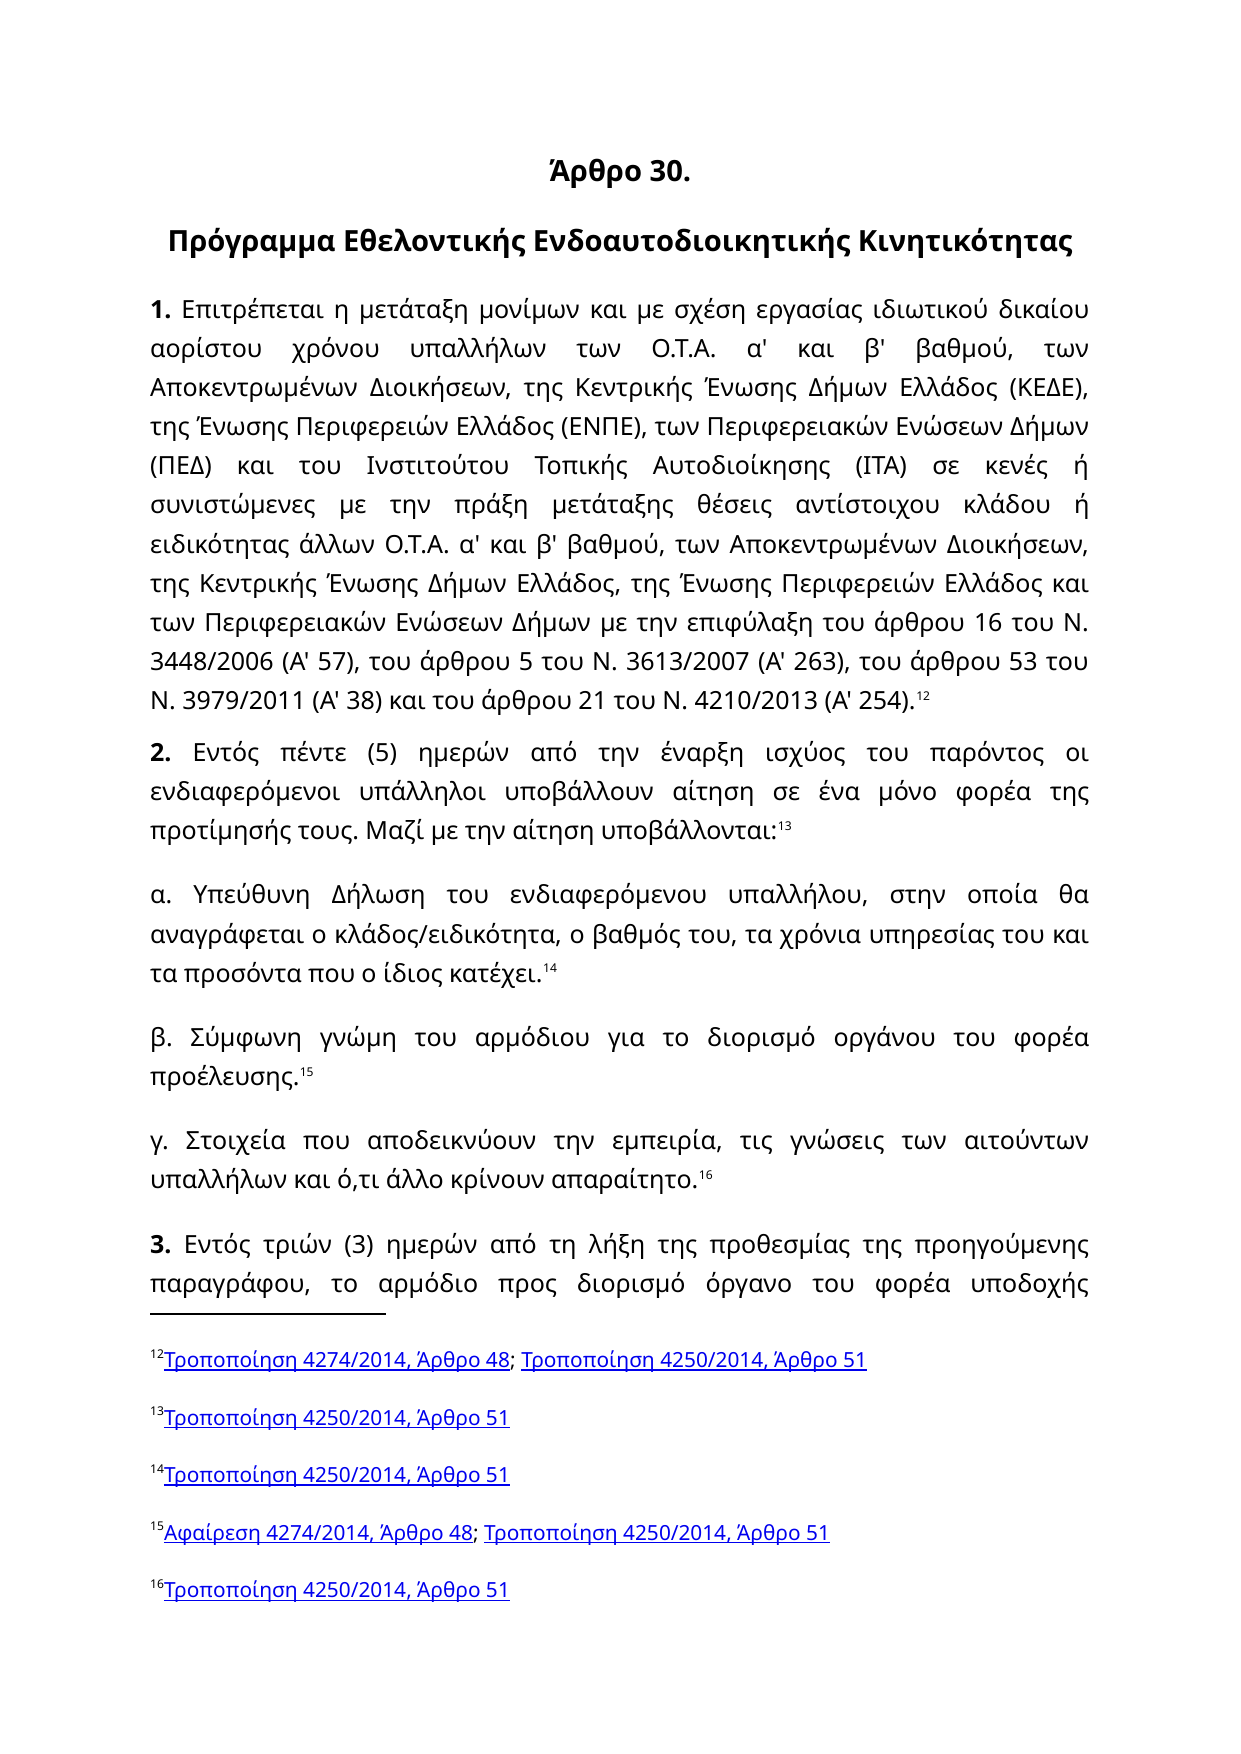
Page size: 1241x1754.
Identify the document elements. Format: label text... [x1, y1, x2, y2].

text 2. Εντός πέντε (5) ημερών από την έναρξη ισχύος του παρόντος οι ενδιαφερόμενοι υπάλληλοι υποβάλλουν αίτηση σε ένα μόνο φορέα της προτίμησής τους. Μαζί με την αίτηση υποβάλλονται: [150, 734, 1090, 847]
subtitle Πρόγραμμα Εθελοντικής Ενδοαυτοδιοικητικής Κινητικότητας [150, 221, 1090, 260]
text Αφαίρεση 4274/2014, Άρθρο 48; Τροποποίηση 4250/2014, Άρθρο 51 [150, 1518, 1090, 1546]
text Τροποποίηση 4274/2014, Άρθρο 48; Τροποποίηση 4250/2014, Άρθρο 51 [150, 1345, 1090, 1373]
text γ. Στοιχεία που αποδεικνύουν την εμπειρία, τις γνώσεις των αιτούντων υπαλλήλων και ό,τι άλλο κρίνουν απαραίτητο. [150, 1123, 1090, 1196]
text α. Υπεύθυνη Δήλωση του ενδιαφερόμενου υπαλλήλου, στην οποία θα αναγράφεται ο κλάδος/ειδικότητα, ο βαθμός του, τα χρόνια υπηρεσίας του και τα προσόντα που ο ίδιος κατέχει. [150, 877, 1090, 989]
text 3. Εντός τριών (3) ημερών από τη λήξη της προθεσμίας της προηγούμενης παραγράφου, το αρμόδιο προς διορισμό όργανο του φορέα υποδοχής [150, 1226, 1090, 1299]
text 1. Επιτρέπεται η μετάταξη μονίμων και με σχέση εργασίας ιδιωτικού δικαίου αορίστου χρόνου υπαλλήλων των Ο.Τ.Α. α' και β' βαθμού, των Αποκεντρωμένων Διοικήσεων, της Κεντρικής Ένωσης Δήμων Ελλάδος (ΚΕΔΕ), της Ένωσης Περιφερειών Ελλάδος (ΕΝΠΕ), των Περιφερειακών Ενώσεων Δήμων (ΠΕΔ) και του Ινστιτούτου Τοπικής Αυτοδιοίκησης (ΙΤΑ) σε κενές ή συνιστώμενες με την πράξη μετάταξης θέσεις αντίστοιχου κλάδου ή ειδικότητας άλλων Ο.Τ.Α. α' και β' βαθμού, των Αποκεντρωμένων Διοικήσεων, της Κεντρικής Ένωσης Δήμων Ελλάδος, της Ένωσης Περιφερειών Ελλάδος και των Περιφερειακών Ενώσεων Δήμων με την επιφύλαξη του άρθρου 16 του N. 3448/2006 (Α' 57), του άρθρου 5 του N. 3613/2007 (Α' 263), του άρθρου 53 του N. 3979/2011 (Α' 38) και του άρθρου 21 του N. 4210/2013 (Α' 254). [150, 291, 1090, 717]
text Τροποποίηση 4250/2014, Άρθρο 51 [150, 1460, 1090, 1489]
subtitle Άρθρο 30. [150, 150, 1090, 190]
text Τροποποίηση 4250/2014, Άρθρο 51 [150, 1403, 1090, 1431]
text β. Σύμφωνη γνώμη του αρμόδιου για το διορισμό οργάνου του φορέα προέλευσης. [150, 1019, 1090, 1093]
text Τροποποίηση 4250/2014, Άρθρο 51 [150, 1576, 1090, 1604]
